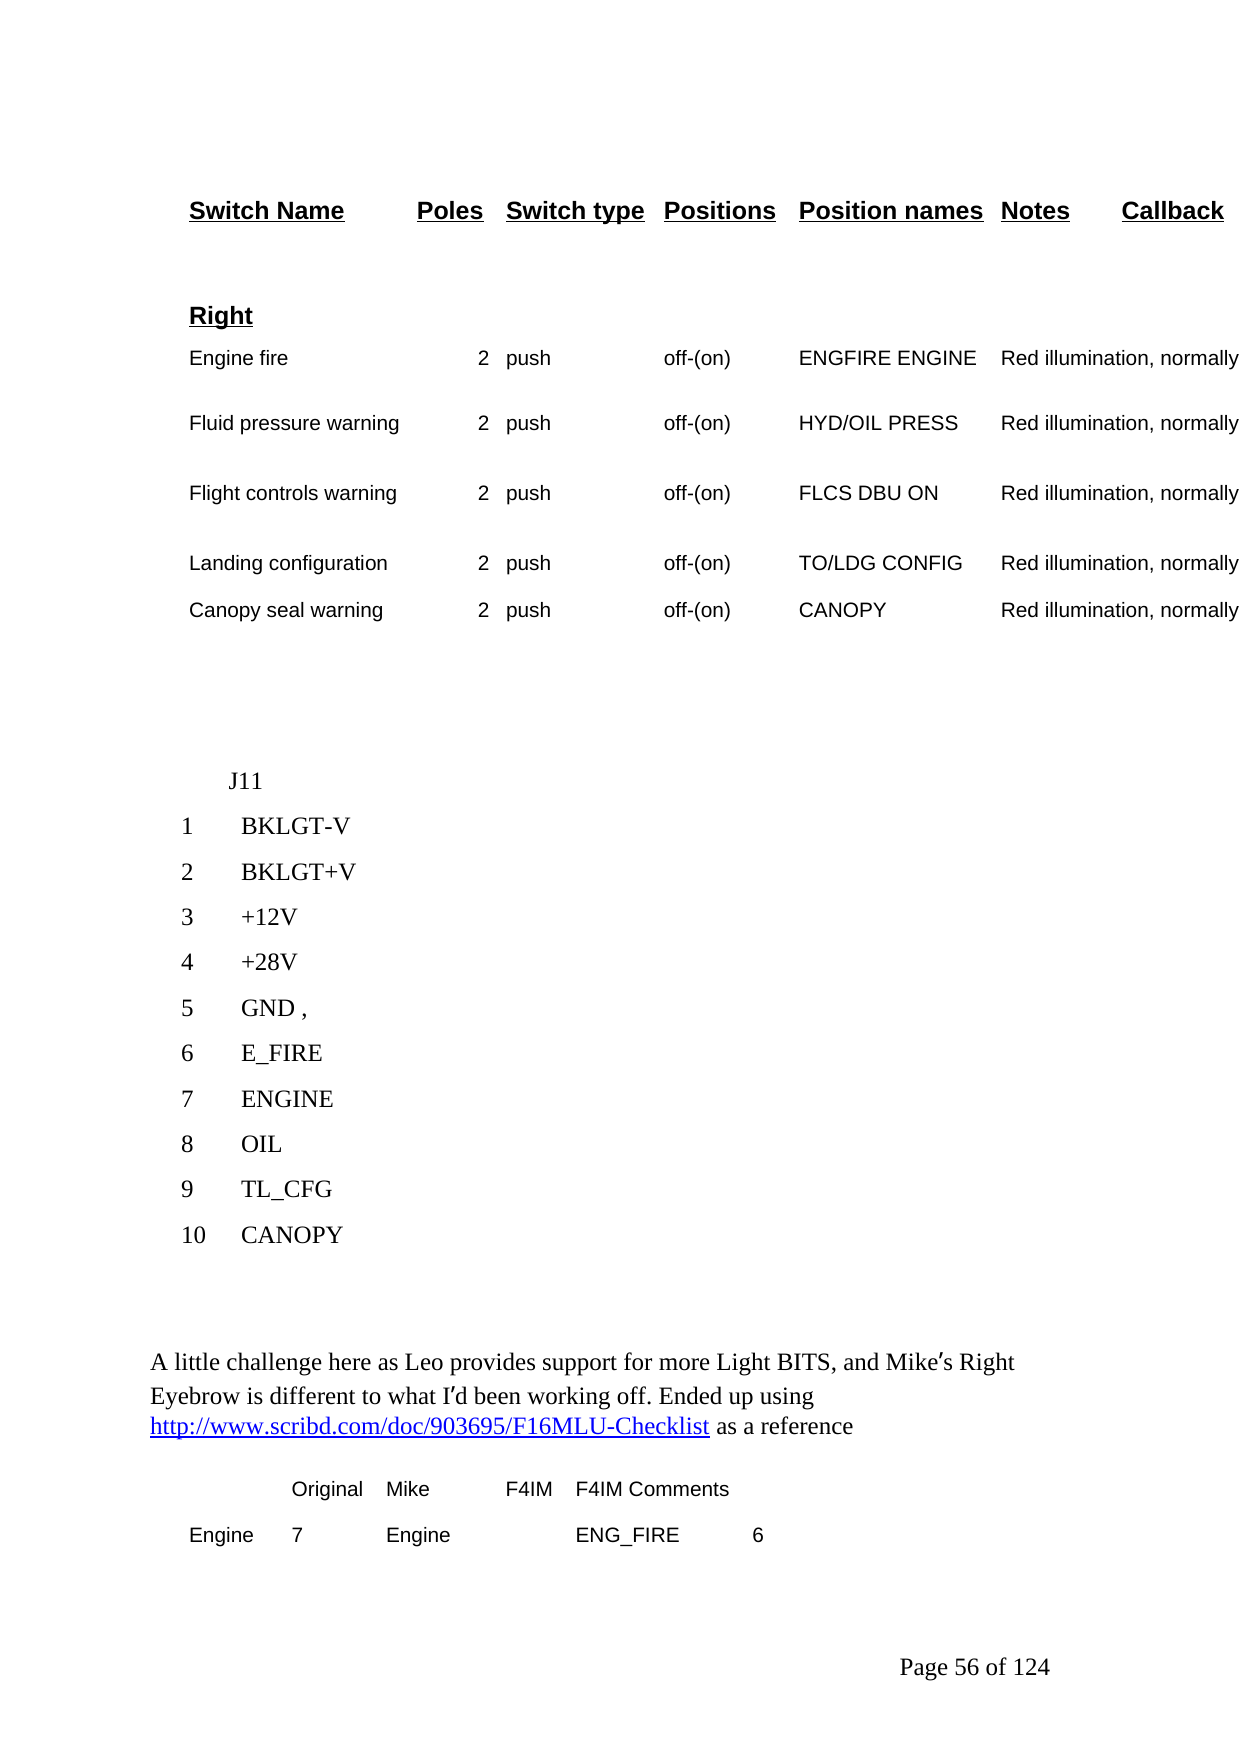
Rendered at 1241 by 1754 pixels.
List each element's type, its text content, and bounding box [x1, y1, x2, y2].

table_cell [790, 293, 992, 338]
table_cell CANOPY [790, 590, 992, 637]
table_cell [655, 247, 790, 292]
table_cell [655, 293, 790, 338]
table_cell BKLGT+V [220, 848, 371, 894]
table_cell 9 [173, 1166, 220, 1212]
table_cell ENGFIRE ENGINE [790, 338, 992, 402]
table_cell ENGINE [220, 1075, 371, 1121]
table_cell off-(on) [655, 403, 790, 473]
table_header Poles [408, 188, 497, 247]
table_cell Engine fire [181, 338, 408, 402]
table_cell [1113, 293, 1240, 338]
table_cell 2 [173, 848, 220, 894]
table_cell Red illumination, normally off [992, 590, 1240, 637]
table_cell 5 [173, 985, 220, 1030]
table_cell Engine [378, 1514, 497, 1560]
table_cell 8 [173, 1121, 220, 1166]
table_cell [790, 247, 992, 292]
table_cell [181, 247, 408, 292]
table_cell 2 [408, 338, 497, 402]
table_cell TO/LDG CONFIG [790, 543, 992, 590]
table_cell push [498, 473, 655, 543]
table_cell 6 [744, 1514, 789, 1560]
table_header F4IM Comments [567, 1469, 744, 1514]
table_header F4IM [497, 1469, 567, 1514]
table_header Notes [992, 188, 1113, 247]
table_cell [498, 293, 655, 338]
table_cell off-(on) [655, 338, 790, 402]
table_cell push [498, 543, 655, 590]
table_cell +12V [220, 894, 371, 939]
table_cell Red illumination, normally off [992, 473, 1240, 543]
table_header Mike [378, 1469, 497, 1514]
table_header Callback [1113, 188, 1240, 247]
table_header [744, 1469, 789, 1514]
table_header Switch Name [181, 188, 408, 247]
table_header Switch type [498, 188, 655, 247]
table_cell 10 [173, 1212, 220, 1257]
table_header Positions [655, 188, 790, 247]
table_cell GND , [220, 985, 371, 1030]
table_cell TL_CFG [220, 1166, 371, 1212]
table_cell [497, 1514, 567, 1560]
table_cell [408, 293, 497, 338]
table_cell push [498, 590, 655, 637]
table_cell off-(on) [655, 590, 790, 637]
table_cell CANOPY [220, 1212, 371, 1257]
table_header [173, 758, 220, 803]
table_cell Landing configuration [181, 543, 408, 590]
table_cell 2 [408, 473, 497, 543]
table_cell [408, 247, 497, 292]
table_cell push [498, 338, 655, 402]
table_header Position names [790, 188, 992, 247]
table_cell 3 [173, 894, 220, 939]
table_cell off-(on) [655, 473, 790, 543]
table_cell Fluid pressure warning [181, 403, 408, 473]
table_cell E_FIRE [220, 1030, 371, 1075]
table_cell 1 [173, 803, 220, 848]
table_cell 2 [408, 403, 497, 473]
table_cell Flight controls warning [181, 473, 408, 543]
table_cell [1113, 247, 1240, 292]
table_cell BKLGT-V [220, 803, 371, 848]
table_cell [992, 293, 1113, 338]
table_cell 6 [173, 1030, 220, 1075]
table_header J11 [220, 758, 371, 803]
table_cell +28V [220, 939, 371, 984]
table_cell Red illumination, normally off [992, 403, 1240, 473]
table_cell Canopy seal warning [181, 590, 408, 637]
table_cell 2 [408, 543, 497, 590]
table_cell Red illumination, normally off [992, 543, 1240, 590]
table_header Original [283, 1469, 377, 1514]
table_header [181, 1469, 283, 1514]
table_cell 7 [173, 1075, 220, 1121]
table_cell Right [181, 293, 408, 338]
table_cell ENG_FIRE [567, 1514, 744, 1560]
table_cell HYD/OIL PRESS [790, 403, 992, 473]
table_cell push [498, 403, 655, 473]
table_cell OIL [220, 1121, 371, 1166]
table_cell Engine [181, 1514, 283, 1560]
table_cell 4 [173, 939, 220, 984]
table_cell [992, 247, 1113, 292]
table_cell [498, 247, 655, 292]
table_cell FLCS DBU ON [790, 473, 992, 543]
text A little challenge here as Leo provides support for more Light BITS, and Mike’s Right Eyebrow is different to what I’d been working off. Ended up using http://www.scribd.com/doc/903695/F16MLU-Checklist as a reference [150, 1343, 1090, 1440]
table_cell off-(on) [655, 543, 790, 590]
table_cell Red illumination, normally off [992, 338, 1240, 402]
table_cell 2 [408, 590, 497, 637]
table_cell 7 [283, 1514, 377, 1560]
